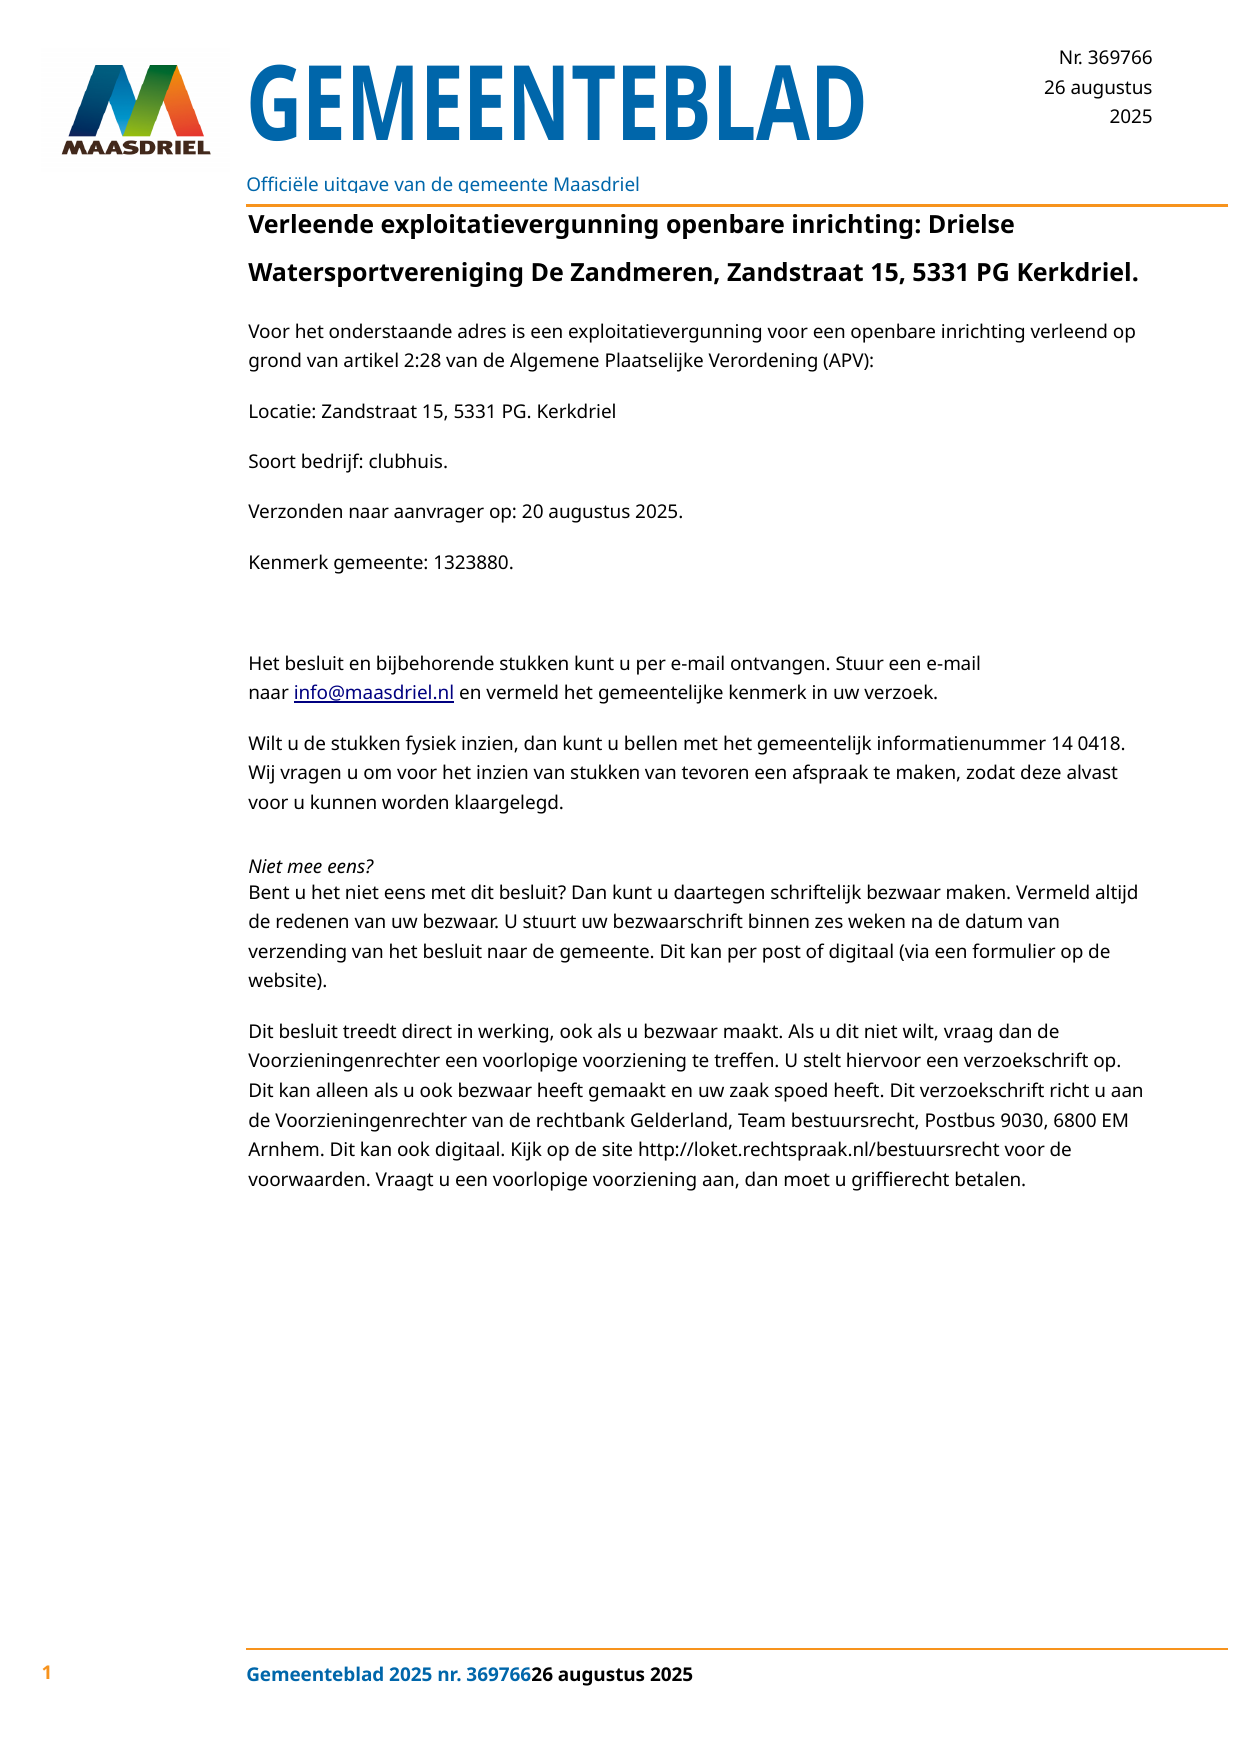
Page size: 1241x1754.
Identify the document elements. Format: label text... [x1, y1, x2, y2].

text Wilt u de stukken fysiek inzien, dan kunt u bellen met het gemeentelijk informatienummer 14 0418. Wij vragen u om voor het inzien van stukken van tevoren een afspraak te maken, zodat deze alvast voor u kunnen worden klaargelegd. [248, 730, 1152, 815]
text Verleende exploitatievergunning openbare inrichting: Drielse Watersportvereniging De Zandmeren, Zandstraat 15, 5331 PG Kerkdriel. [248, 207, 1152, 288]
text Dit besluit treedt direct in werking, ook als u bezwaar maakt. Als u dit niet wilt, vraag dan de Voorzieningenrechter een voorlopige voorziening te treffen. U stelt hiervoor een verzoekschrift op. Dit kan alleen als u ook bezwaar heeft gemaakt en uw zaak spoed heeft. Dit verzoekschrift richt u aan de Voorzieningenrechter van de rechtbank Gelderland, Team bestuursrecht, Postbus 9030, 6800 EM Arnhem. Dit kan ook digitaal. Kijk op de site http://loket.rechtspraak.nl/bestuursrecht voor de voorwaarden. Vraagt u een voorlopige voorziening aan, dan moet u griffierecht betalen. [248, 1018, 1152, 1192]
text Verzonden naar aanvrager op: 20 augustus 2025. [248, 499, 1152, 524]
text Het besluit en bijbehorende stukken kunt u per e-mail ontvangen. Stuur een e-mail naar info@maasdriel.nl en vermeld het gemeentelijke kenmerk in uw verzoek. [248, 650, 1152, 705]
text Bent u het niet eens met dit besluit? Dan kunt u daartegen schriftelijk bezwaar maken. Vermeld altijd de redenen van uw bezwaar. U stuurt uw bezwaarschrift binnen zes weken na de datum van verzending van het besluit naar de gemeente. Dit kan per post of digitaal (via een formulier op de website). [248, 879, 1152, 993]
text Locatie: Zandstraat 15, 5331 PG. Kerkdriel [248, 398, 1152, 424]
text Kenmerk gemeente: 1323880. [248, 549, 1152, 575]
text Voor het onderstaande adres is een exploitatievergunning voor een openbare inrichting verleend op grond van artikel 2:28 van de Algemene Plaatselijke Verordening (APV): [248, 318, 1152, 373]
picture [41, 47, 231, 172]
text Niet mee eens? [248, 853, 1152, 879]
text Soort bedrijf: clubhuis. [248, 448, 1152, 474]
